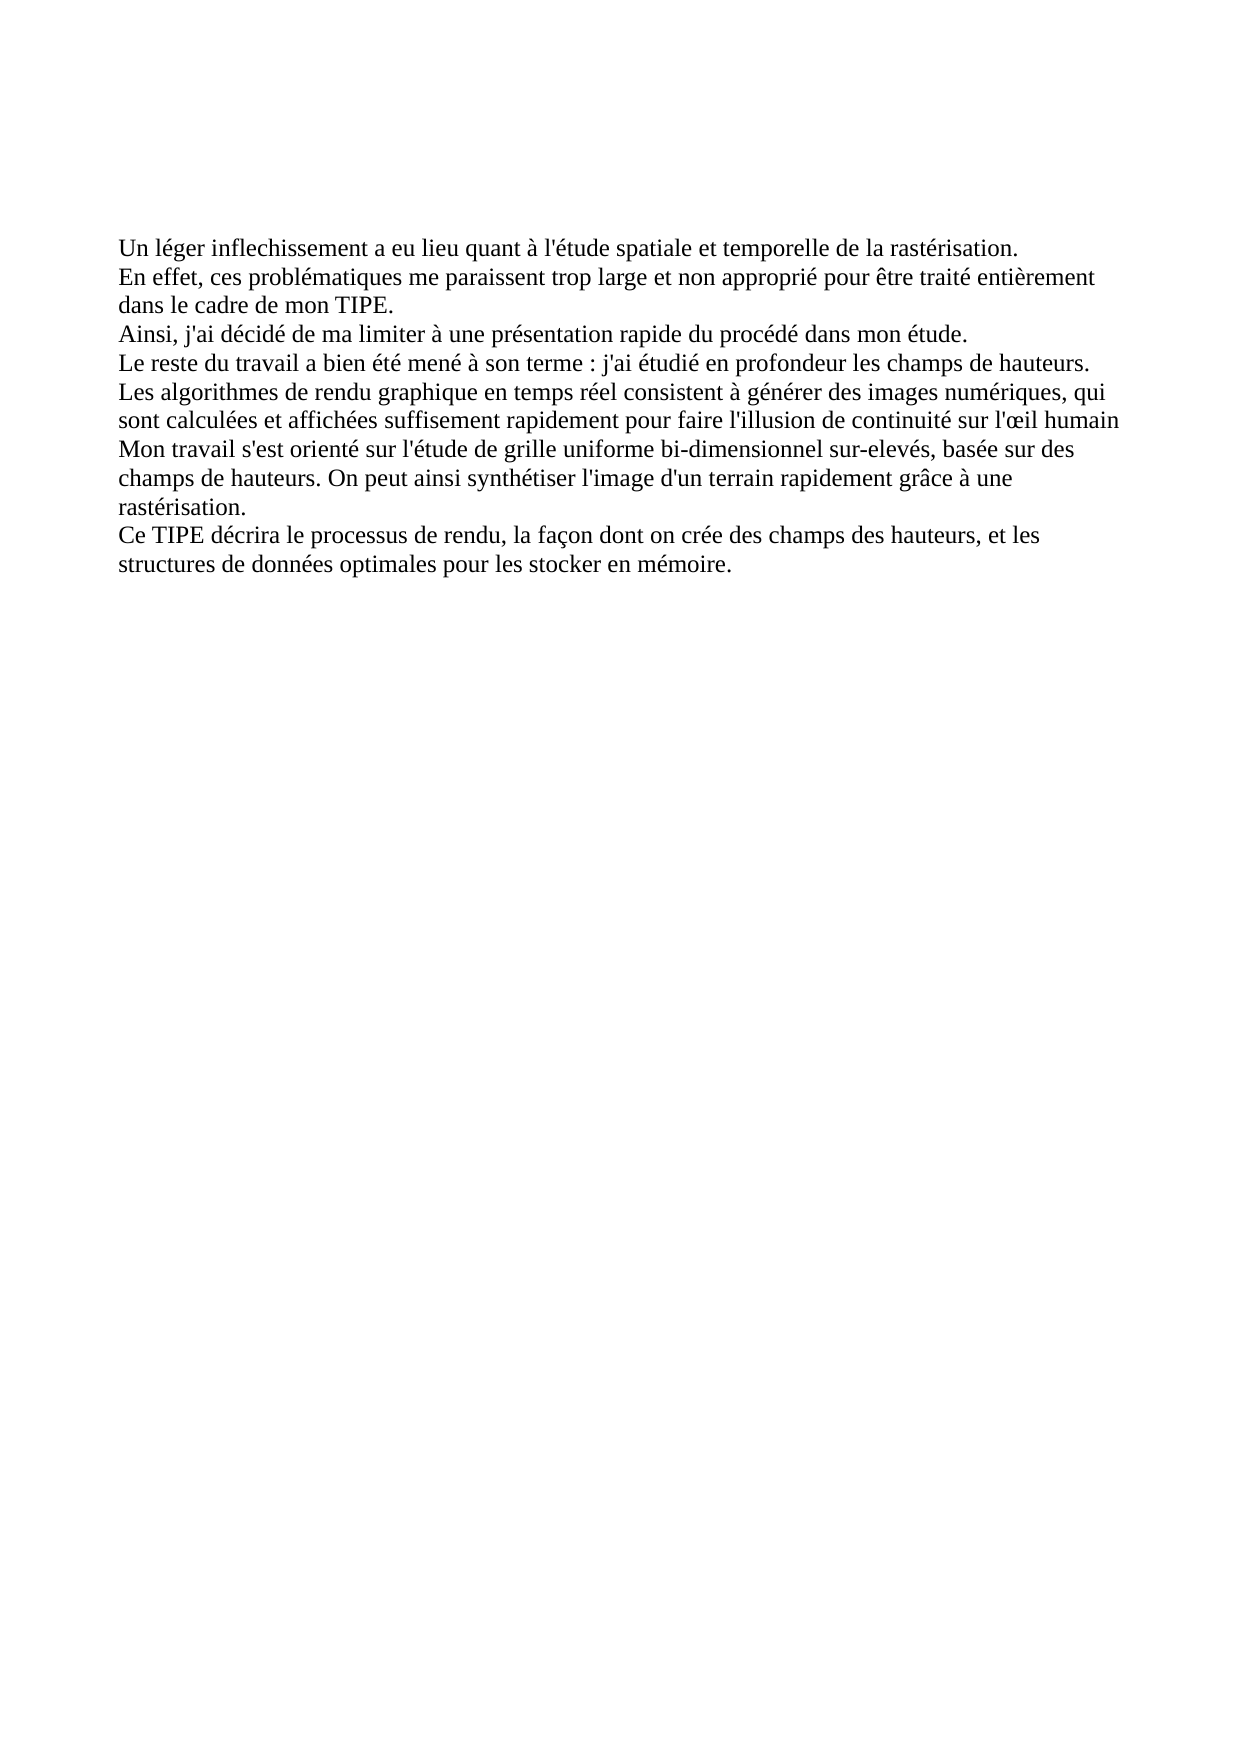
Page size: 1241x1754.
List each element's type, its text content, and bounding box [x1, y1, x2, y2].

text Mon travail s'est orienté sur l'étude de grille uniforme bi-dimensionnel sur-elevés, basée sur des champs de hauteurs. On peut ainsi synthétiser l'image d'un terrain rapidement grâce à une rastérisation. [118, 434, 1122, 521]
text Le reste du travail a bien été mené à son terme : j'ai étudié en profondeur les champs de hauteurs. [118, 348, 1122, 377]
text Ce TIPE décrira le processus de rendu, la façon dont on crée des champs des hauteurs, et les structures de données optimales pour les stocker en mémoire. [118, 521, 1122, 578]
text Les algorithmes de rendu graphique en temps réel consistent à générer des images numériques, qui sont calculées et affichées suffisement rapidement pour faire l'illusion de continuité sur l'œil humain [118, 377, 1122, 434]
text En effet, ces problématiques me paraissent trop large et non approprié pour être traité entièrement dans le cadre de mon TIPE. [118, 262, 1122, 319]
text Un léger inflechissement a eu lieu quant à l'étude spatiale et temporelle de la rastérisation. [118, 233, 1122, 262]
text Ainsi, j'ai décidé de ma limiter à une présentation rapide du procédé dans mon étude. [118, 319, 1122, 348]
